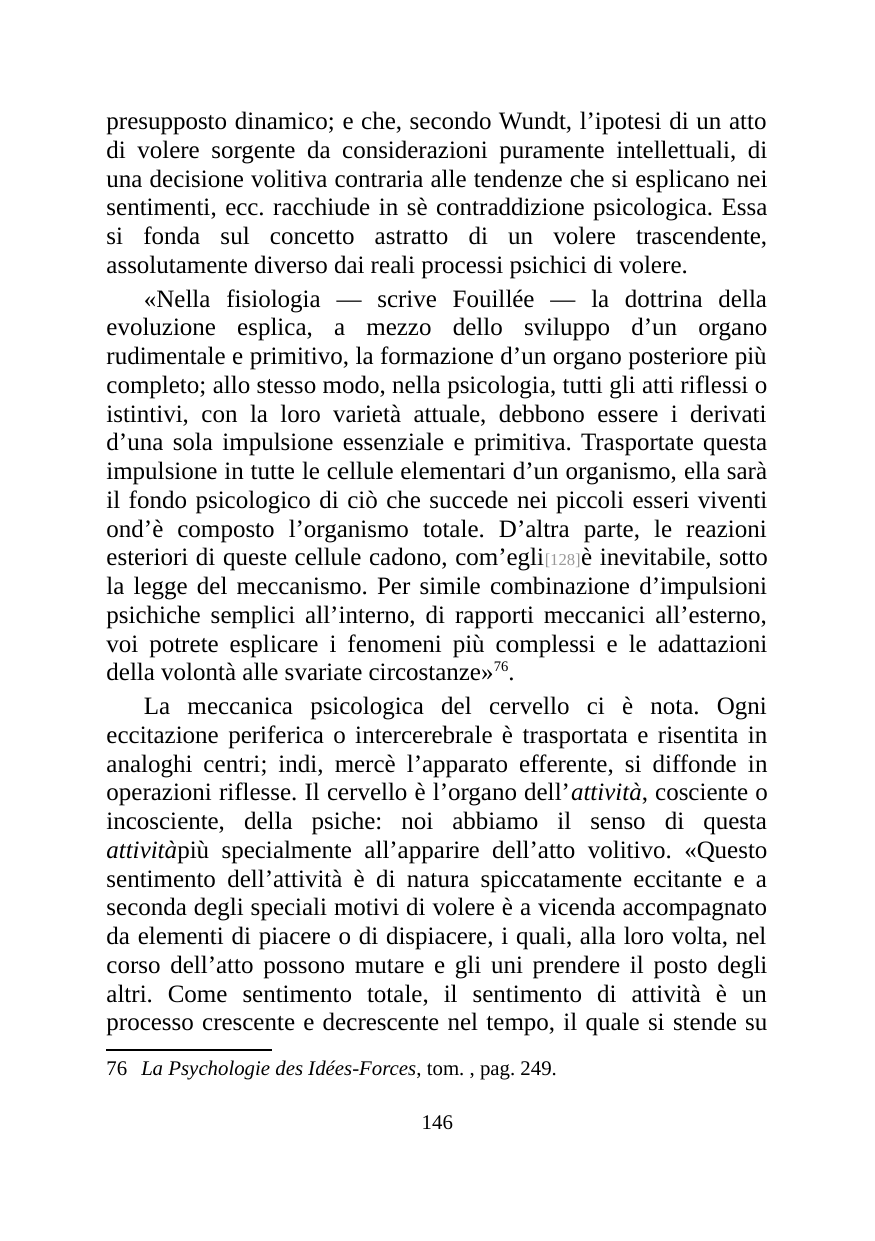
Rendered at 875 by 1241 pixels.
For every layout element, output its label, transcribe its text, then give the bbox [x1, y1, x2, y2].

text La meccanica psicologica del cervello ci è nota. Ogni eccitazione periferica o intercerebrale è trasportata e risentita in analoghi centri; indi, mercè l’apparato efferente, si diffonde in operazioni riflesse. Il cervello è l’organo dell’attività, cosciente o incosciente, della psiche: noi abbiamo il senso di questa attivitàpiù specialmente all’apparire dell’atto volitivo. «Questo sentimento dell’attività è di natura spiccatamente eccitante e a seconda degli speciali motivi di volere è a vicenda accompagnato da elementi di piacere o di dispiacere, i quali, alla loro volta, nel corso dell’atto possono mutare e gli uni prendere il posto degli altri. Come sentimento totale, il sentimento di attività è un processo crescente e decrescente nel tempo, il quale si stende su [106, 691, 768, 1036]
text «Nella fisiologia ― scrive Fouillée ― la dottrina della evoluzione esplica, a mezzo dello sviluppo d’un organo rudimentale e primitivo, la formazione d’un organo posteriore più completo; allo stesso modo, nella psicologia, tutti gli atti riflessi o istintivi, con la loro varietà attuale, debbono essere i derivati d’una sola impulsione essenziale e primitiva. Trasportate questa impulsione in tutte le cellule elementari d’un organismo, ella sarà il fondo psicologico di ciò che succede nei piccoli esseri viventi ond’è composto l’organismo totale. D’altra parte, le reazioni esteriori di queste cellule cadono, com’egli[128]è inevitabile, sotto la legge del meccanismo. Per simile combinazione d’impulsioni psichiche semplici all’interno, di rapporti meccanici all’esterno, voi potrete esplicare i fenomeni più complessi e le adattazioni della volontà alle svariate circostanze». [106, 284, 768, 686]
text presupposto dinamico; e che, secondo Wundt, l’ipotesi di un atto di volere sorgente da considerazioni puramente intellettuali, di una decisione volitiva contraria alle tendenze che si esplicano nei sentimenti, ecc. racchiude in sè contraddizione psicologica. Essa si fonda sul concetto astratto di un volere trascendente, assolutamente diverso dai reali processi psichici di volere. [106, 106, 768, 279]
text La Psychologie des Idées-Forces, tom. , pag. 249. [106, 1056, 768, 1080]
